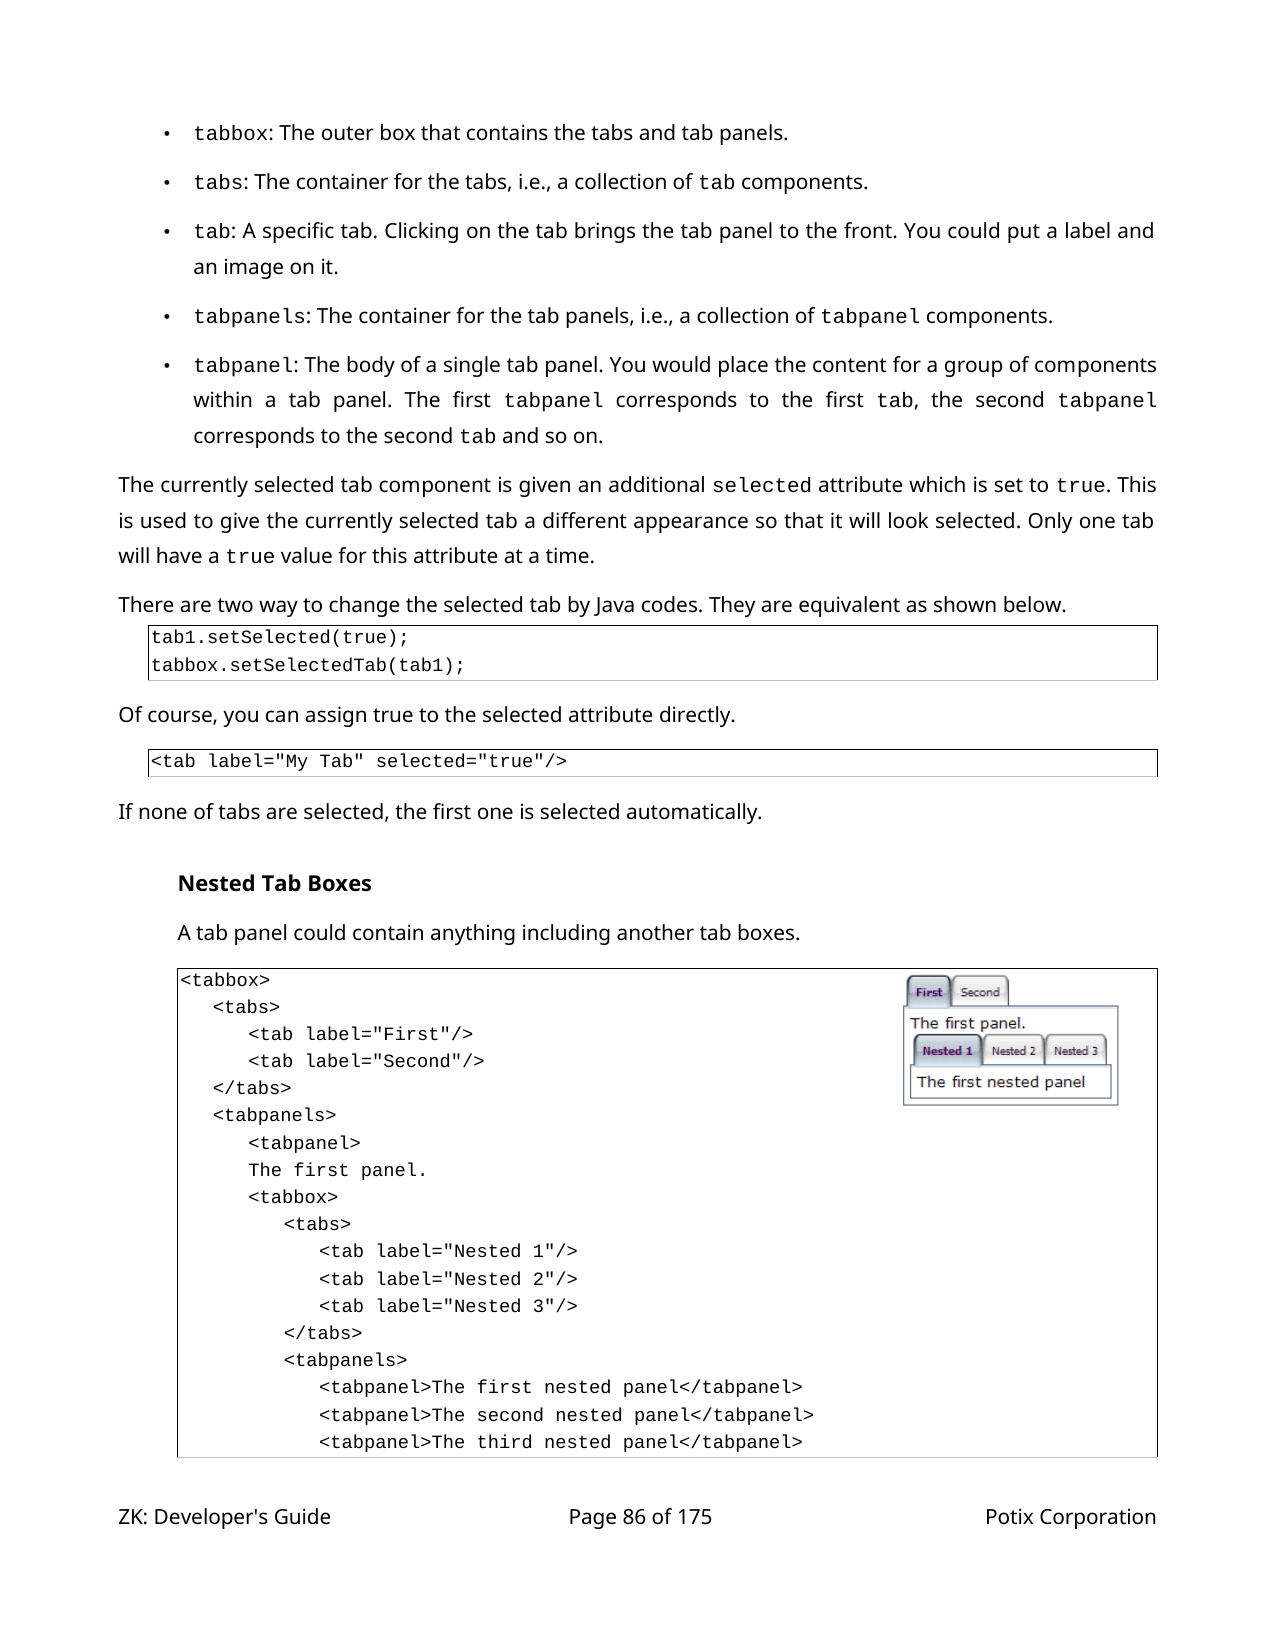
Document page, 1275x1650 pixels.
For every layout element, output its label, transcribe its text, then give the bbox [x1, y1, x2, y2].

text tab1.setSelected(true); [149, 626, 1157, 649]
text <tab label="Nested 1"/> [178, 1239, 1157, 1263]
text A tab panel could contain anything including another tab boxes. [177, 918, 1157, 947]
subtitle Nested Tab Boxes [177, 868, 1157, 898]
text [1122, 1022, 1157, 1046]
text [1122, 1076, 1157, 1100]
text </tabs> [178, 1076, 902, 1100]
text <tab label="Second"/> [178, 1049, 902, 1073]
text Of course, you can assign true to the selected attribute directly. [118, 700, 1157, 729]
text [1122, 994, 1157, 1019]
text <tabpanel>The first nested panel</tabpanel> [178, 1375, 1157, 1399]
text There are two way to change the selected tab by Java codes. They are equivalent as shown below. [118, 590, 1157, 618]
text <tab label="First"/> [178, 1022, 902, 1046]
text The currently selected tab component is given an additional selected attribute which is set to true. This is used to give the currently selected tab a different appearance so that it will look selected. Only one tab will have a true value for this attribute at a time. [118, 470, 1157, 569]
text <tabpanel> [178, 1131, 1157, 1155]
text If none of tabs are selected, the first one is selected automatically. [118, 797, 1157, 825]
text <tabs> [178, 1212, 1157, 1236]
list tabpanels: The container for the tab panels, i.e., a collection of tabpanel components. [164, 301, 1157, 329]
text <tab label="Nested 3"/> [178, 1294, 1157, 1318]
list tabpanel: The body of a single tab panel. You would place the content for a group of components within a tab panel. The first tabpanel corresponds to the first tab, the second tabpanel corresponds to the second tab and so on. [164, 350, 1157, 449]
picture [902, 971, 1122, 1108]
text <tabpanel>The third nested panel</tabpanel> [178, 1429, 1157, 1457]
list tab: A specific tab. Clicking on the tab brings the tab panel to the front. You could put a label and an image on it. [164, 216, 1157, 280]
text tabbox.setSelectedTab(tab1); [149, 652, 1157, 680]
text The first panel. [178, 1158, 1157, 1182]
text <tabbox> [178, 969, 1157, 992]
text <tab label="My Tab" selected="true"/> [149, 750, 1157, 776]
text <tabs> [178, 994, 902, 1019]
text <tabbox> [178, 1185, 1157, 1209]
text </tabs> [178, 1321, 1157, 1345]
text <tabpanel>The second nested panel</tabpanel> [178, 1402, 1157, 1427]
text <tab label="Nested 2"/> [178, 1266, 1157, 1291]
list tabbox: The outer box that contains the tabs and tab panels. [164, 118, 1157, 147]
text <tabpanels> [178, 1103, 1157, 1128]
text [1122, 1049, 1157, 1073]
text <tabpanels> [178, 1348, 1157, 1372]
list tabs: The container for the tabs, i.e., a collection of tab components. [164, 167, 1157, 196]
